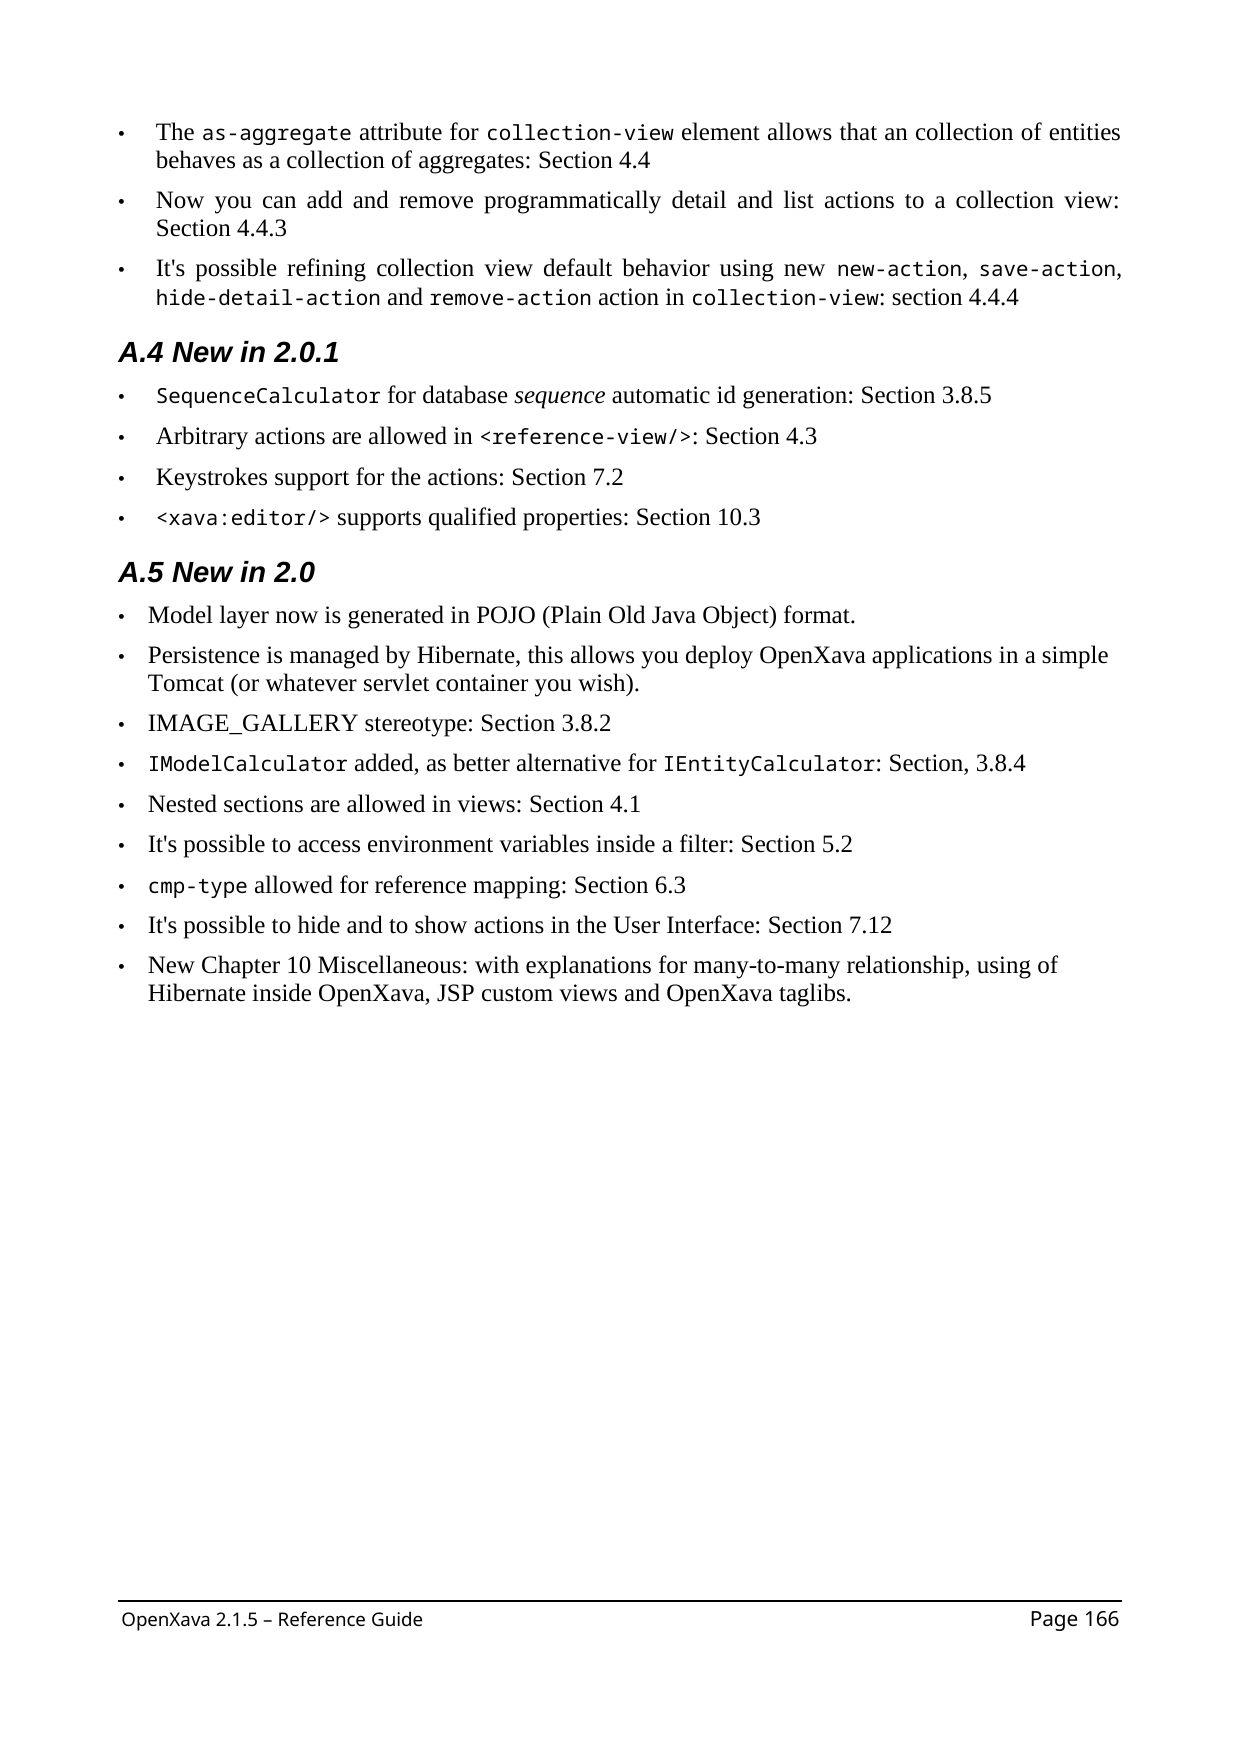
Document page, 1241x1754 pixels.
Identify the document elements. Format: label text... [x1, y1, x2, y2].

list Now you can add and remove programmatically detail and list actions to a collection view: Section 4.4.3 [118, 187, 1122, 242]
list The as-aggregate attribute for collection-view element allows that an collection of entities behaves as a collection of aggregates: Section 4.4 [118, 118, 1122, 174]
list <xava:editor/> supports qualified properties: Section 10.3 [118, 503, 1122, 531]
list It's possible to hide and to show actions in the User Interface: Section 7.12 [118, 911, 1122, 939]
list Persistence is managed by Hibernate, this allows you deploy OpenXava applications in a simple Tomcat (or whatever servlet container you wish). [118, 641, 1122, 697]
list It's possible to access environment variables inside a filter: Section 5.2 [118, 831, 1122, 858]
list Model layer now is generated in POJO (Plain Old Java Object) format. [118, 601, 1122, 629]
list cmp-type allowed for reference mapping: Section 6.3 [118, 871, 1122, 899]
list IModelCalculator added, as better alternative for IEntityCalculator: Section, 3.8.4 [118, 749, 1122, 778]
list Keystrokes support for the actions: Section 7.2 [118, 463, 1122, 490]
list Nested sections are allowed in views: Section 4.1 [118, 790, 1122, 818]
list New Chapter 10 Miscellaneous: with explanations for many-to-many relationship, using of Hibernate inside OpenXava, JSP custom views and OpenXava taglibs. [118, 952, 1122, 1007]
list SequenceCalculator for database sequence automatic id generation: Section 3.8.5 [118, 381, 1122, 409]
list It's possible refining collection view default behavior using new new-action, save-action, hide-detail-action and remove-action action in collection-view: section 4.4.4 [118, 254, 1122, 311]
subtitle New in 2.0 [118, 556, 1122, 589]
list IMAGE_GALLERY stereotype: Section 3.8.2 [118, 709, 1122, 737]
subtitle New in 2.0.1 [118, 336, 1122, 369]
list Arbitrary actions are allowed in <reference-view/>: Section 4.3 [118, 422, 1122, 450]
